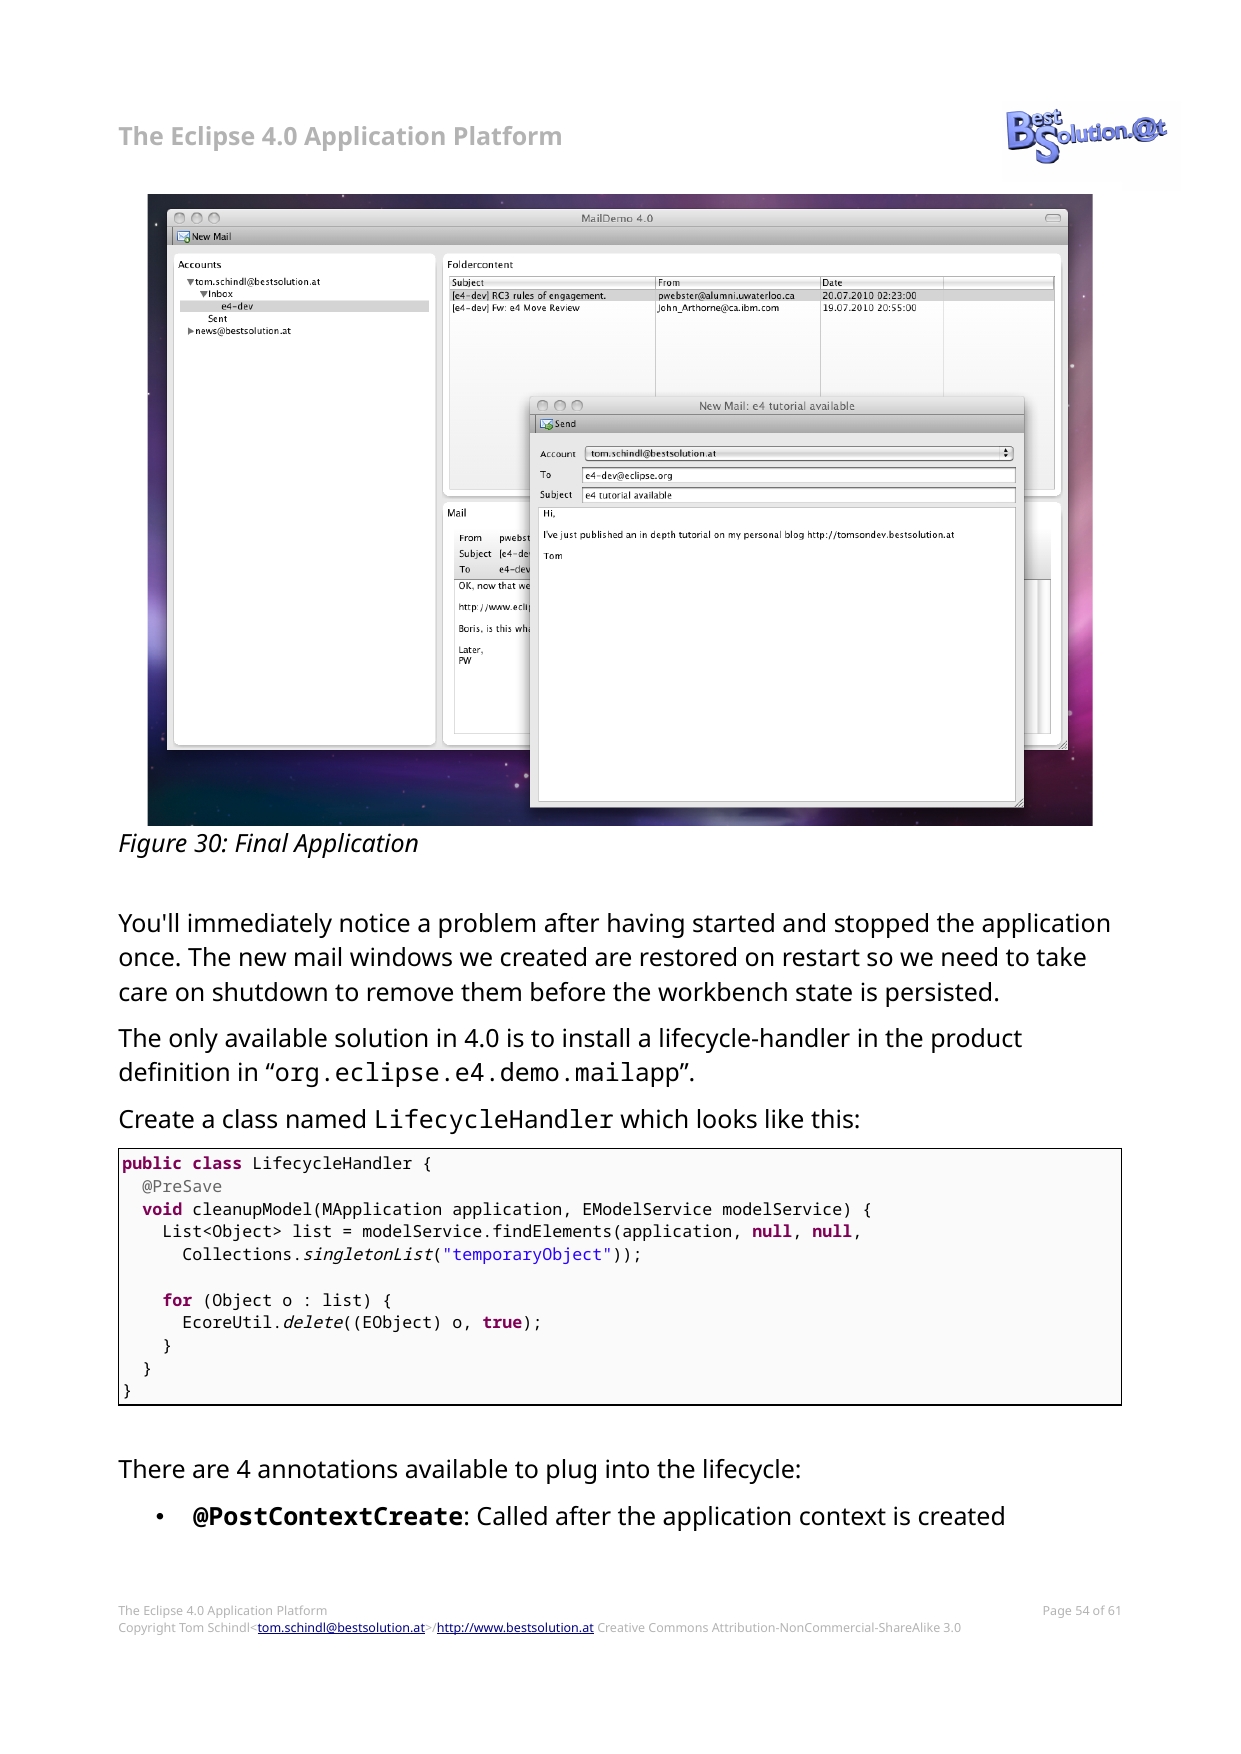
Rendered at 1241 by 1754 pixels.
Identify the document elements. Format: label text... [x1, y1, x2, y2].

text EcoreUtil.delete((EObject) o, true); [119, 1307, 1121, 1329]
picture [1002, 101, 1181, 191]
text List<Object> list = modelService.findElements(application, null, null, Collections.singletonList("temporaryObject")); [119, 1216, 1121, 1284]
text for (Object o : list) { [119, 1284, 1121, 1307]
text } [119, 1352, 1121, 1375]
text You'll immediately notice a problem after having started and stopped the application once. The new mail windows we created are restored on restart so we need to take care on shutdown to remove them before the workbench state is persisted. [118, 906, 1122, 1008]
text } [119, 1375, 1121, 1404]
text void cleanupModel(MApplication application, EModelService modelService) { [119, 1193, 1121, 1216]
text } [119, 1329, 1121, 1352]
text The only available solution in 4.0 is to install a lifecycle-handler in the product definition in “org.eclipse.e4.demo.mailapp”. [118, 1021, 1122, 1089]
list @PostContextCreate: Called after the application context is created [156, 1499, 1122, 1533]
text public class LifecycleHandler { @PreSave [119, 1149, 1121, 1193]
text There are 4 annotations available to plug into the lifecycle: [118, 1452, 1122, 1486]
text Figure 30: Final Application [118, 826, 1122, 859]
text Create a class named LifecycleHandler which looks like this: [118, 1101, 1122, 1135]
picture [147, 194, 1093, 826]
